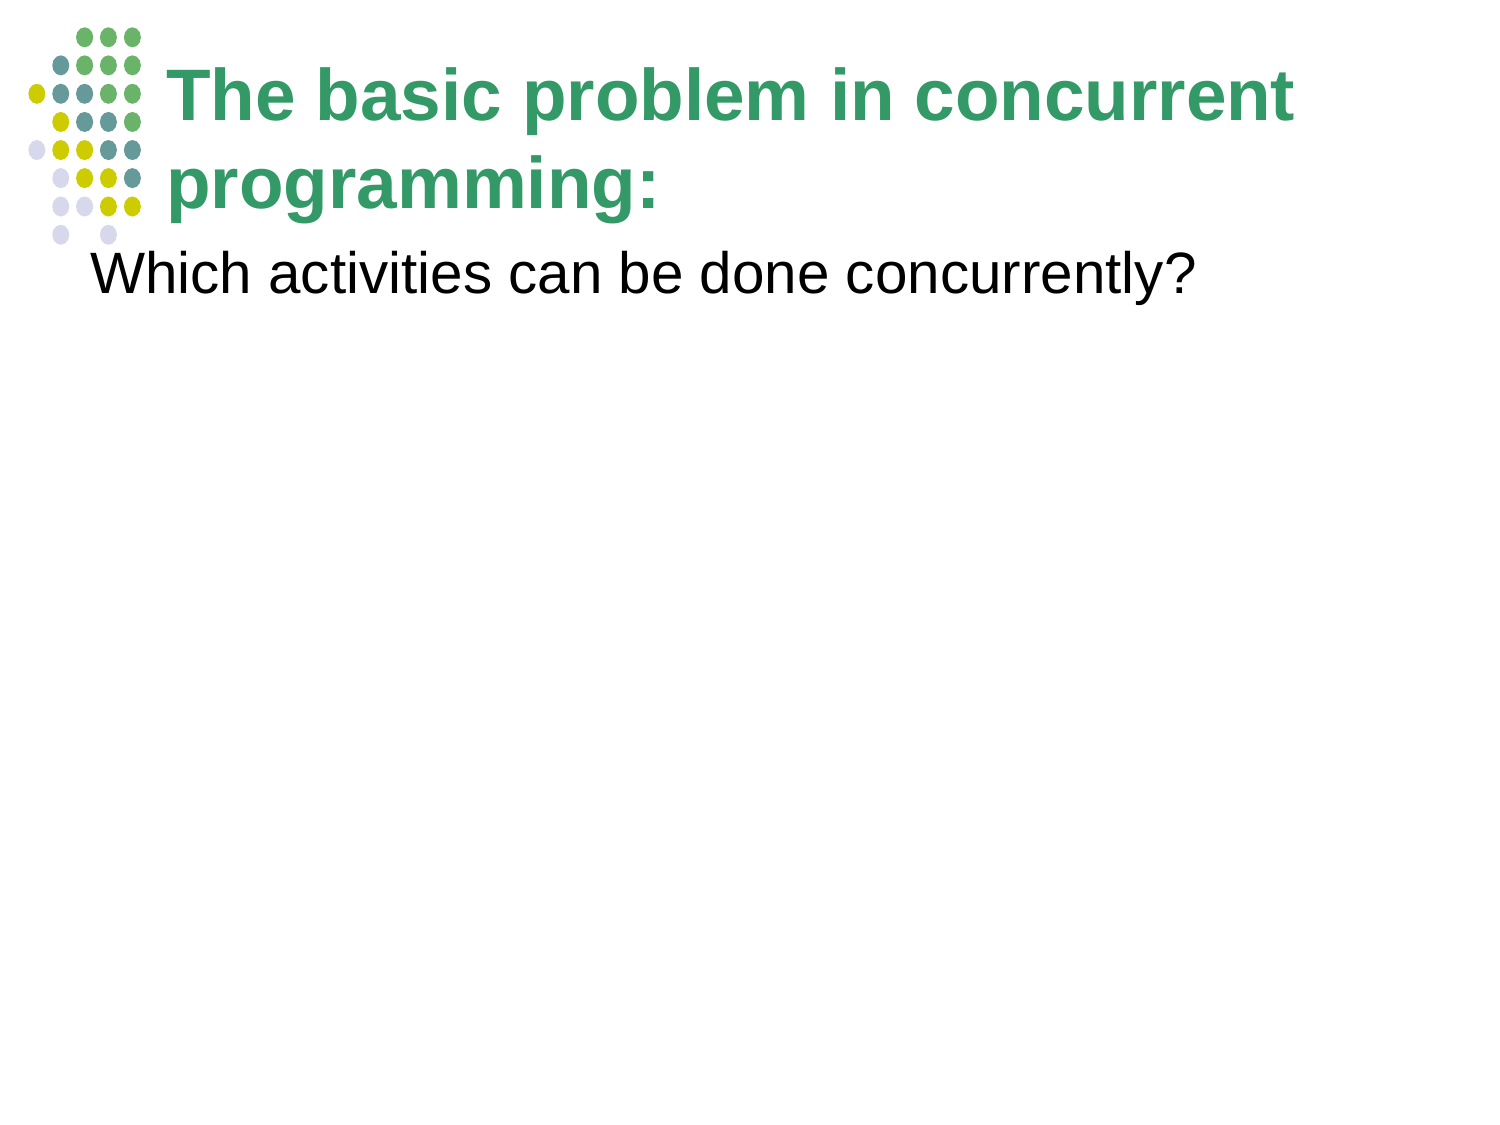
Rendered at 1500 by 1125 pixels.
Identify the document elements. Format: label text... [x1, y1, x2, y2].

list Which activities can be done concurrently? [75, 228, 1426, 1006]
title The basic problem in concurrent programming: [151, 40, 1390, 228]
